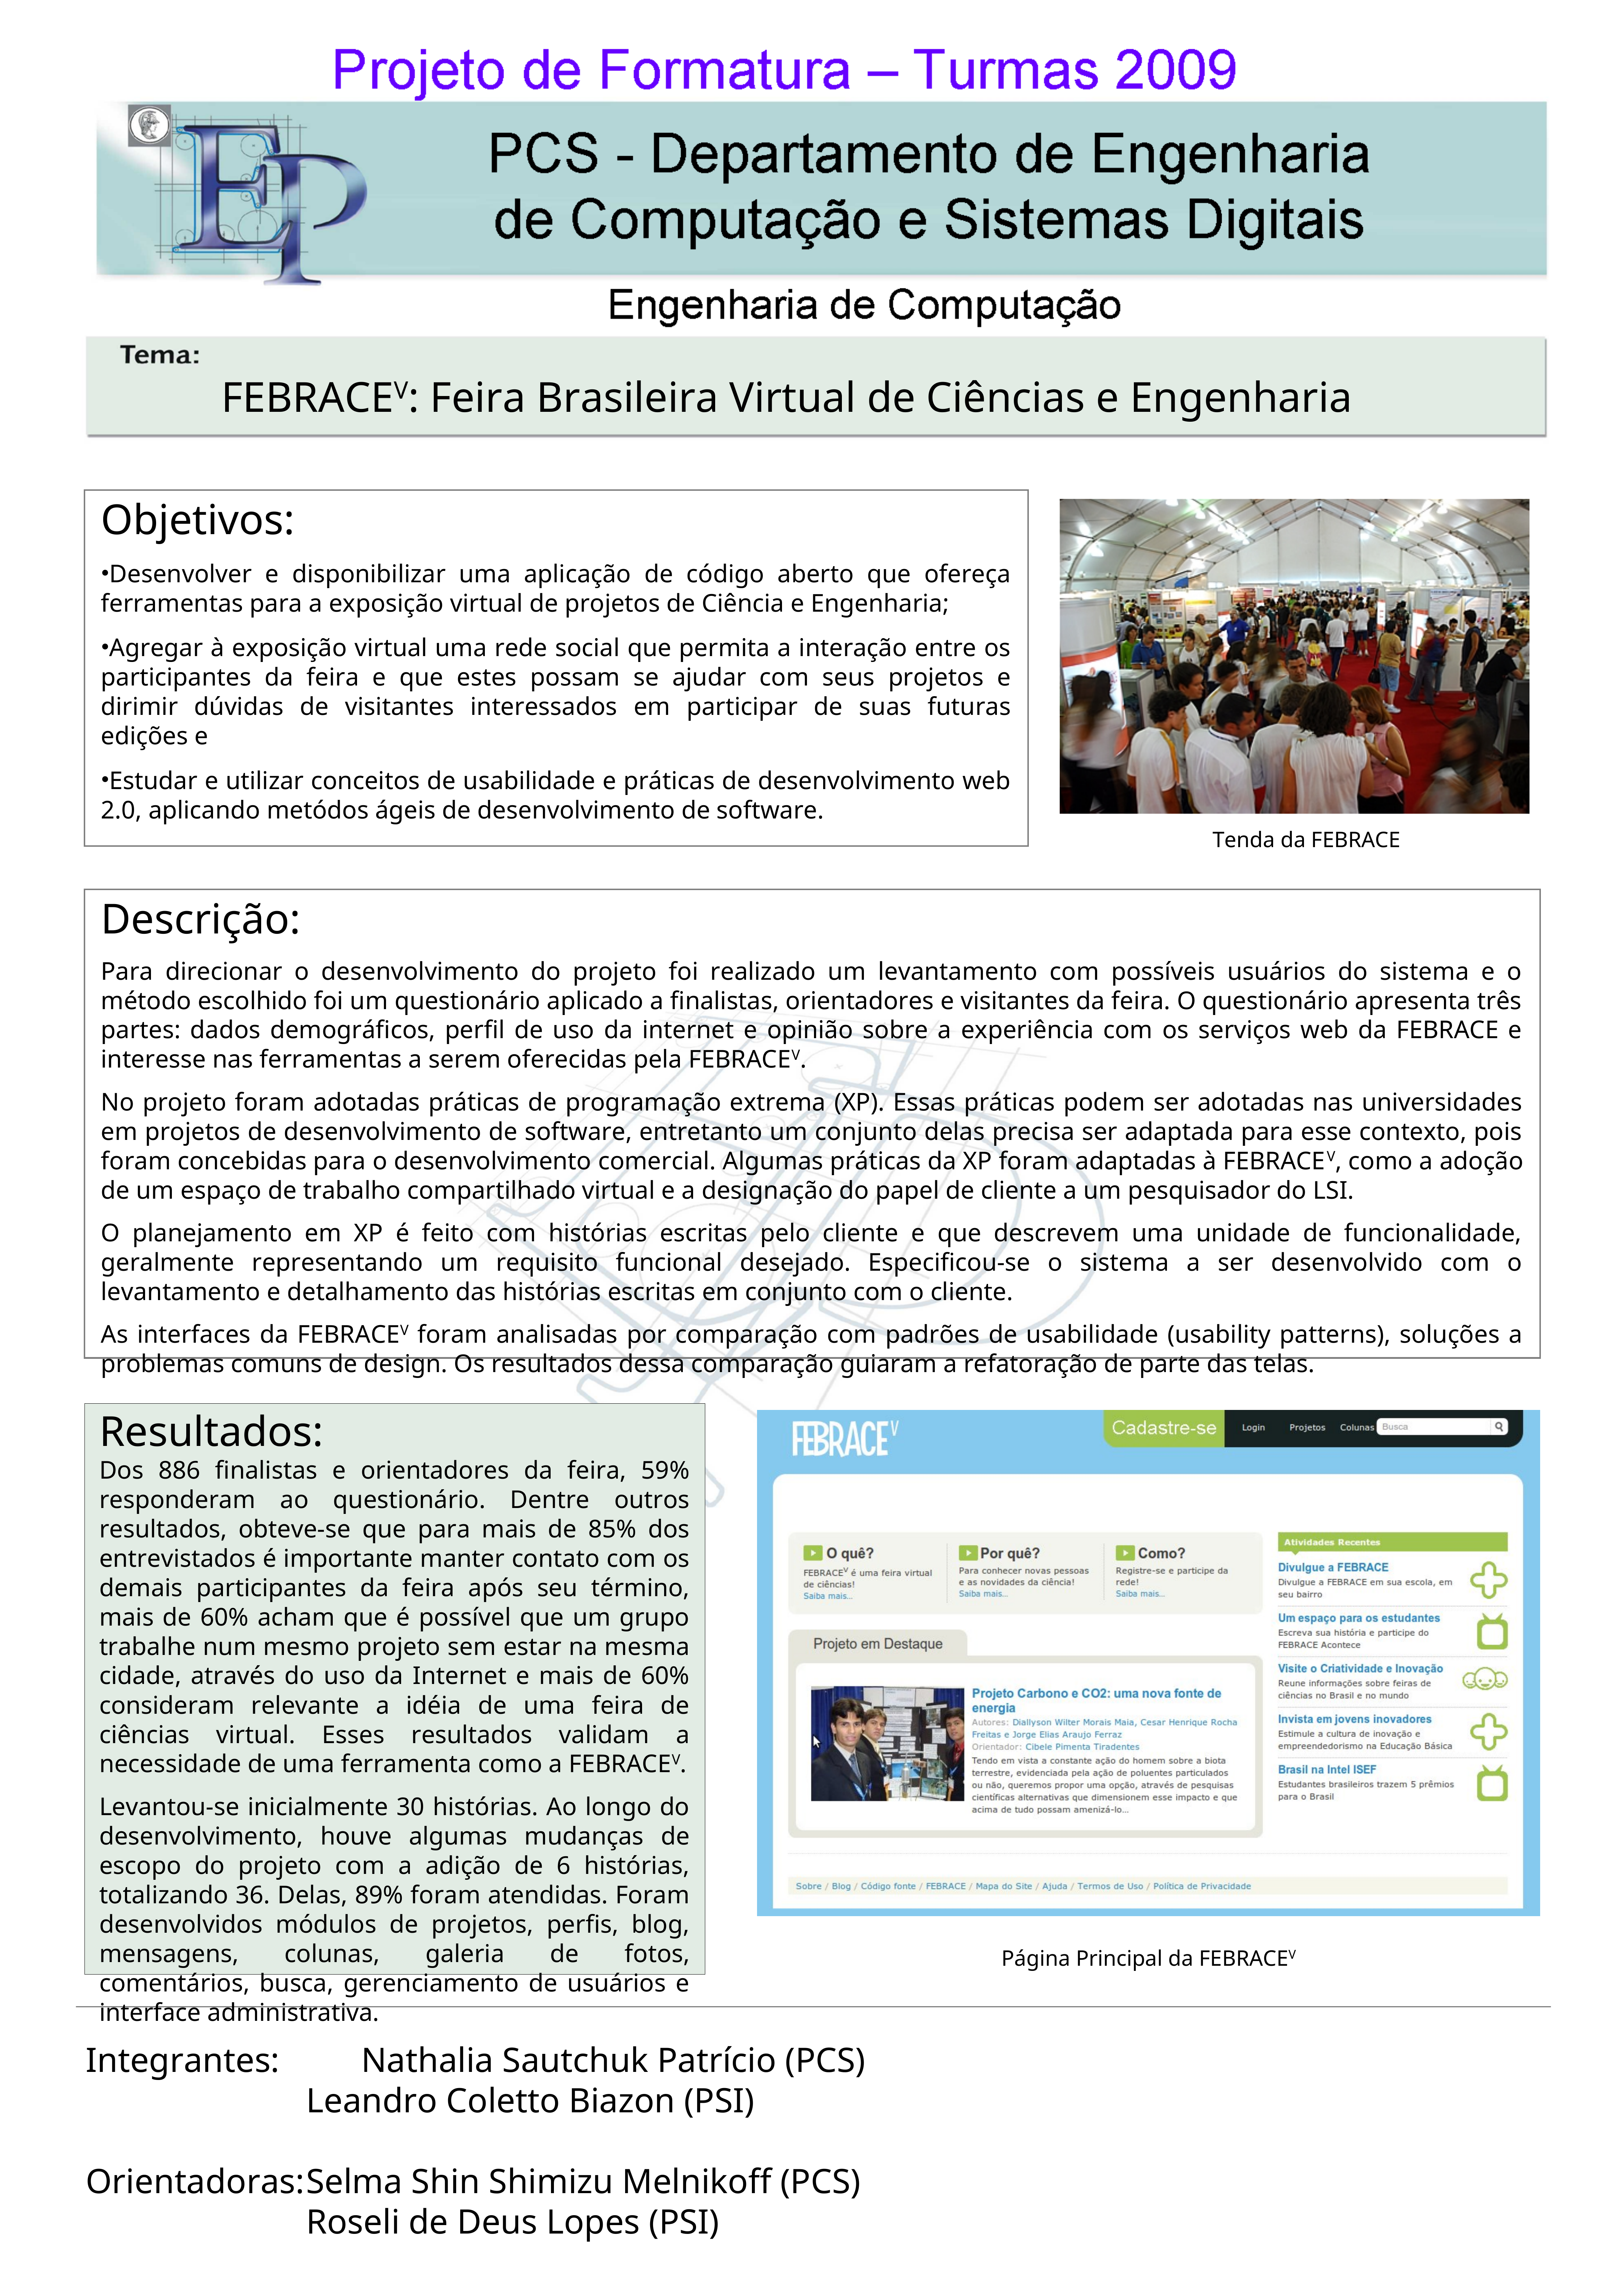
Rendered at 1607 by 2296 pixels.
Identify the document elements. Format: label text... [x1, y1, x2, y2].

text_box FEBRACEV: Feira Brasileira Virtual de Ciências e Engenharia [216, 368, 1226, 423]
text_box Página Principal da FEBRACEV [987, 1941, 1311, 1973]
picture [6, 6, 1607, 2296]
text_box Descrição: Para direcionar o desenvolvimento do projeto foi realizado um levantamento com possíveis usuários do sistema e o método escolhido foi um questionário aplicado a finalistas, orientadores e visitantes da feira. O questionário apresenta três partes: dados demográficos, perfil de uso da internet e opinião sobre a experiência com os serviços web da FEBRACE e interesse nas ferramentas a serem oferecidas pela FEBRACEV. No projeto foram adotadas práticas de programação extrema (XP). Essas práticas podem ser adotadas nas universidades em projetos de desenvolvimento de software, entretanto um conjunto delas precisa ser adaptada para esse contexto, pois foram concebidas para o desenvolvimento comercial. Algumas práticas da XP foram adaptadas à FEBRACEV, como a adoção de um espaço de trabalho compartilhado virtual e a designação do papel de cliente a um pesquisador do LSI. O planejamento em XP é feito com histórias escritas pelo cliente e que descrevem uma unidade de funcionalidade, geralmente representando um requisito funcional desejado. Especificou-se o sistema a ser desenvolvido com o levantamento e detalhamento das histórias escritas em conjunto com o cliente. As interfaces da FEBRACEV foram analisadas por comparação com padrões de usabilidade (usability patterns), soluções a problemas comuns de design. Os resultados dessa comparação guiaram a refatoração de parte das telas. [84, 889, 1540, 1358]
text_box Integrantes: Nathalia Sautchuk Patrício (PCS) Leandro Coletto Biazon (PSI) Orientadoras: Selma Shin Shimizu Melnikoff (PCS) Roseli de Deus Lopes (PSI) [80, 2036, 796, 2243]
text_box Objetivos: Desenvolver e disponibilizar uma aplicação de código aberto que ofereça ferramentas para a exposição virtual de projetos de Ciência e Engenharia; Agregar à exposição virtual uma rede social que permita a interação entre os participantes da feira e que estes possam se ajudar com seus projetos e dirimir dúvidas de visitantes interessados em participar de suas futuras edições e Estudar e utilizar conceitos de usabilidade e práticas de desenvolvimento web 2.0, aplicando metódos ágeis de desenvolvimento de software. [84, 490, 1028, 846]
text_box Resultados: Dos 886 finalistas e orientadores da feira, 59% responderam ao questionário. Dentre outros resultados, obteve-se que para mais de 85% dos entrevistados é importante manter contato com os demais participantes da feira após seu término, mais de 60% acham que é possível que um grupo trabalhe num mesmo projeto sem estar na mesma cidade, através do uso da Internet e mais de 60% consideram relevante a idéia de uma feira de ciências virtual. Esses resultados validam a necessidade de uma ferramenta como a FEBRACEV. Levantou-se inicialmente 30 histórias. Ao longo do desenvolvimento, houve algumas mudanças de escopo do projeto com a adição de 6 histórias, totalizando 36. Delas, 89% foram atendidas. Foram desenvolvidos módulos de projetos, perfis, blog, mensagens, colunas, galeria de fotos, comentários, busca, gerenciamento de usuários e interface administrativa. [84, 1403, 705, 1975]
text_box Tenda da FEBRACE [1145, 823, 1469, 854]
